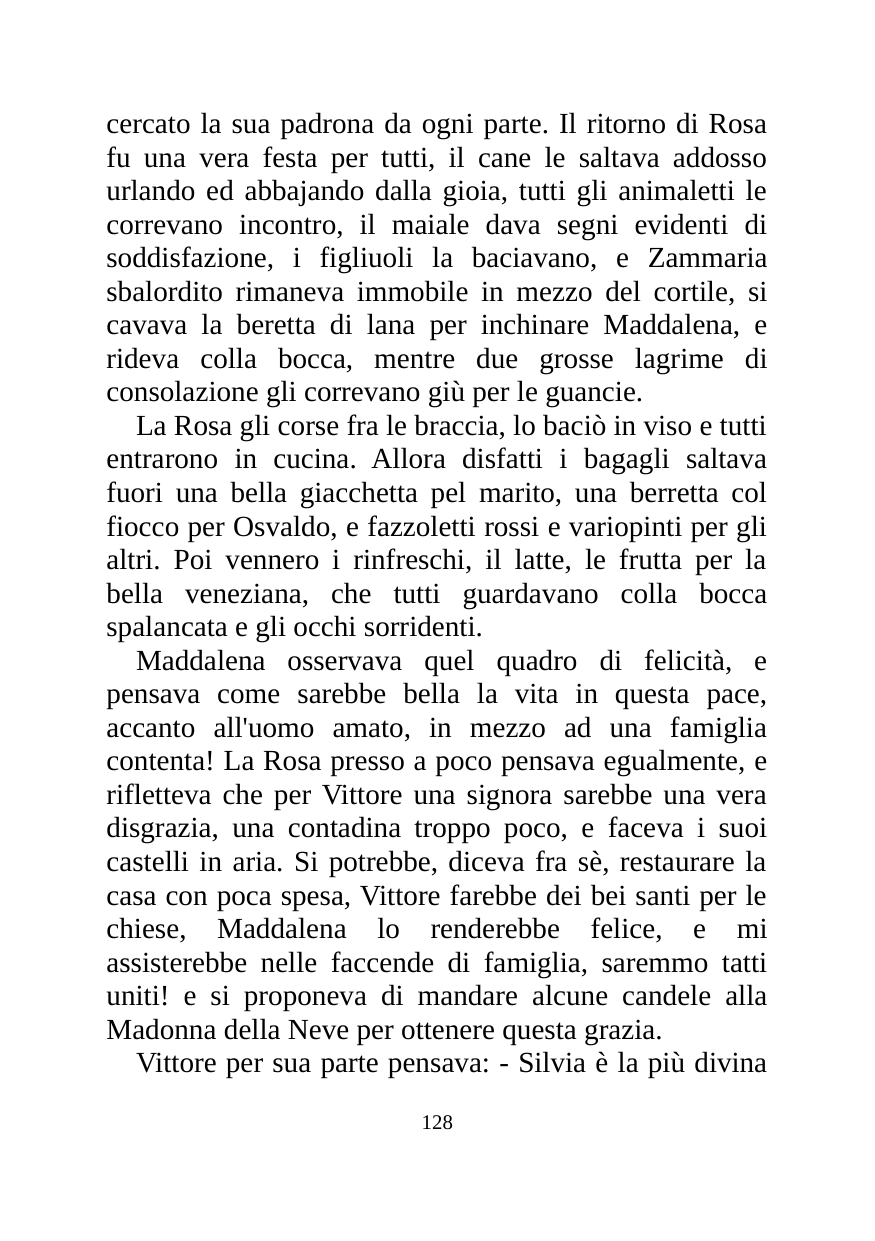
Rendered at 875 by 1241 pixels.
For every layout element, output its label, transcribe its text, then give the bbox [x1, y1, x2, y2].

text Maddalena osservava quel quadro di felicità, e pensava come sarebbe bella la vita in questa pace, accanto all'uomo amato, in mezzo ad una famiglia contenta! La Rosa presso a poco pensava egualmente, e rifletteva che per Vittore una signora sarebbe una vera disgrazia, una contadina troppo poco, e faceva i suoi castelli in aria. Si potrebbe, diceva fra sè, restaurare la casa con poca spesa, Vittore farebbe dei bei santi per le chiese, Maddalena lo renderebbe felice, e mi assisterebbe nelle faccende di famiglia, saremmo tatti uniti! e si proponeva di mandare alcune candele alla Madonna della Neve per ottenere questa grazia. [106, 643, 768, 1045]
text cercato la sua padrona da ogni parte. Il ritorno di Rosa fu una vera festa per tutti, il cane le saltava addosso urlando ed abbajando dalla gioia, tutti gli animaletti le correvano incontro, il maiale dava segni evidenti di soddisfazione, i figliuoli la baciavano, e Zammaria sbalordito rimaneva immobile in mezzo del cortile, si cavava la beretta di lana per inchinare Maddalena, e rideva colla bocca, mentre due grosse lagrime di consolazione gli correvano giù per le guancie. [106, 106, 768, 408]
text La Rosa gli corse fra le braccia, lo baciò in viso e tutti entrarono in cucina. Allora disfatti i bagagli saltava fuori una bella giacchetta pel marito, una berretta col fiocco per Osvaldo, e fazzoletti rossi e variopinti per gli altri. Poi vennero i rinfreschi, il latte, le frutta per la bella veneziana, che tutti guardavano colla bocca spalancata e gli occhi sorridenti. [106, 408, 768, 643]
text Vittore per sua parte pensava: - Silvia è la più divina [106, 1045, 768, 1079]
